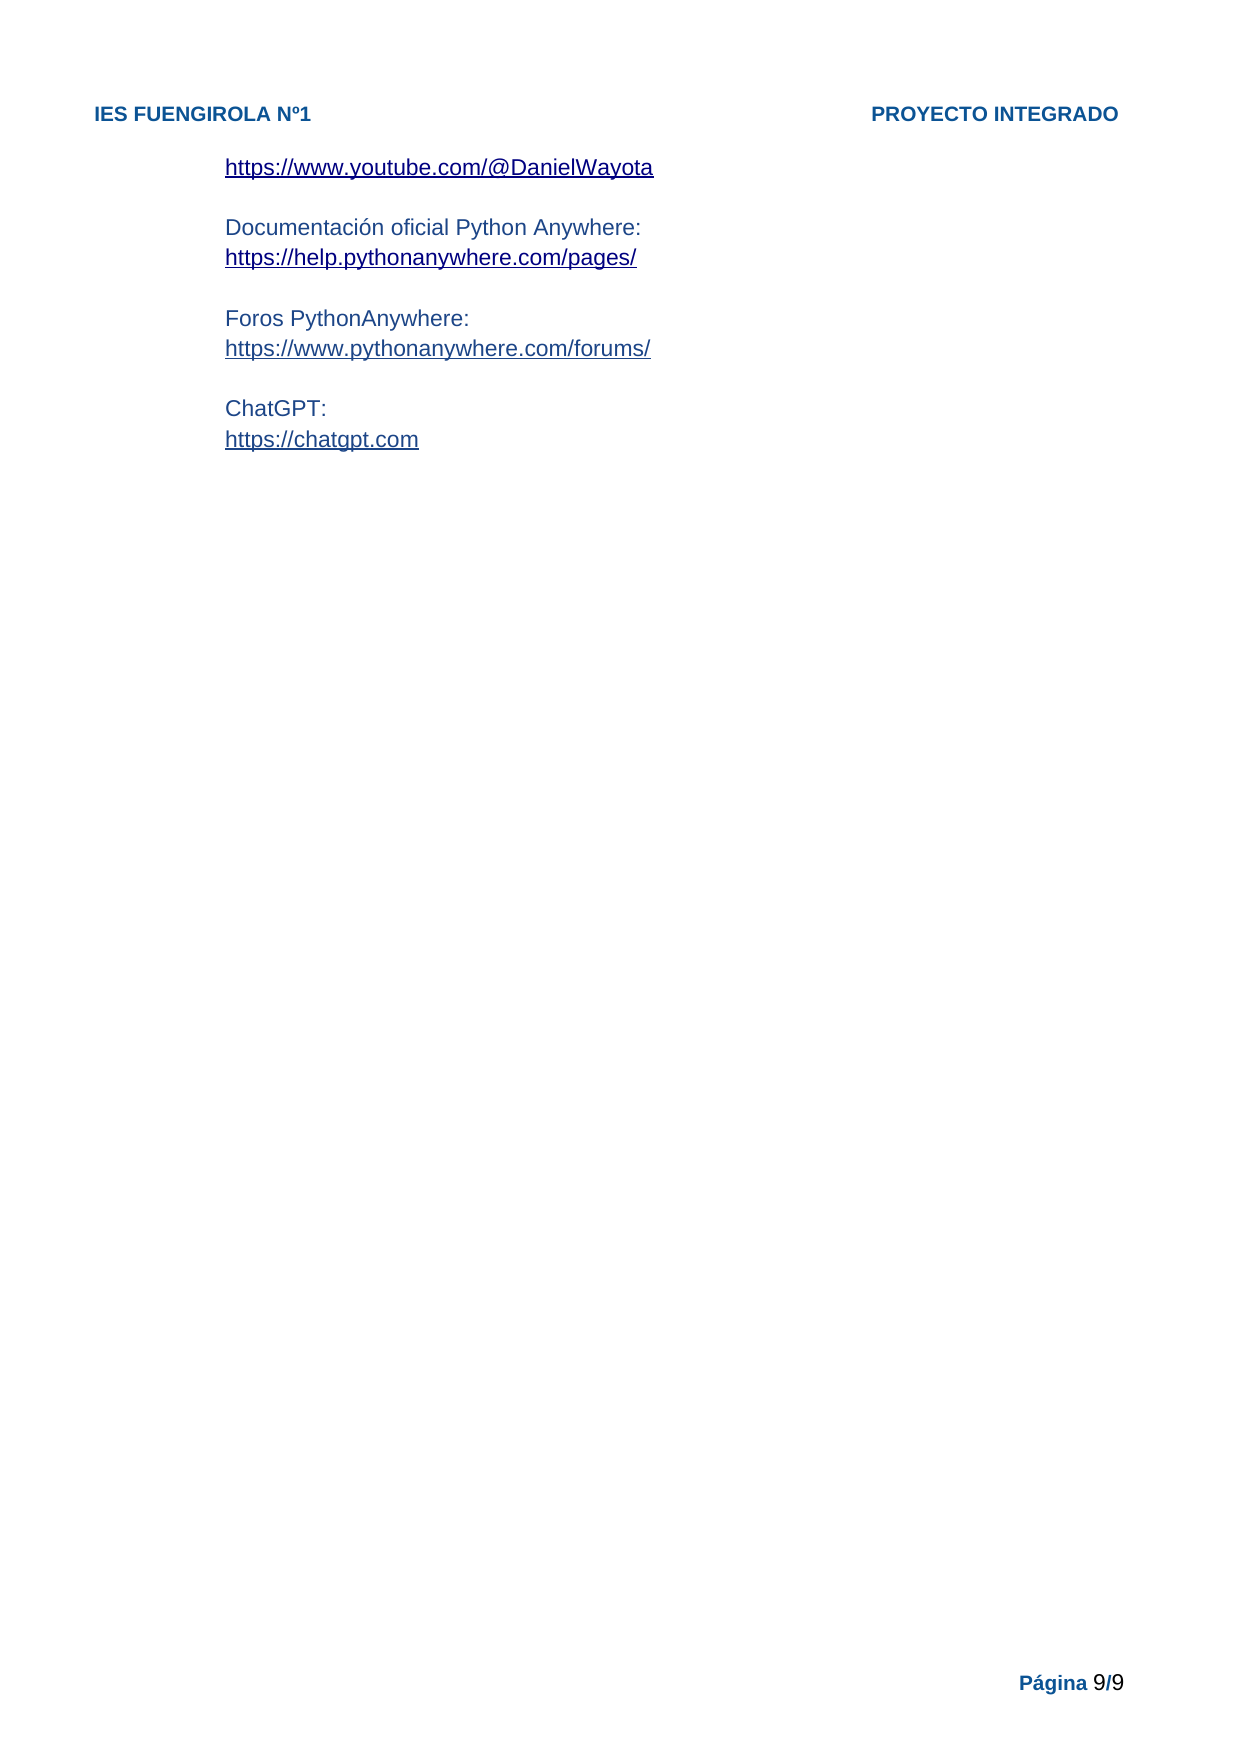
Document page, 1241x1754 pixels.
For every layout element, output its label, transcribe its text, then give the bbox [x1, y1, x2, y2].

text Foros PythonAnywhere: [150, 305, 1124, 331]
text https://www.pythonanywhere.com/forums/ [150, 335, 1124, 361]
text ChatGPT: [150, 395, 1124, 422]
text https://www.youtube.com/@DanielWayota [147, 154, 1124, 180]
text Documentación oficial Python Anywhere: [147, 214, 1124, 240]
text https://help.pythonanywhere.com/pages/ [150, 244, 1124, 271]
text https://chatgpt.com [150, 426, 1124, 452]
